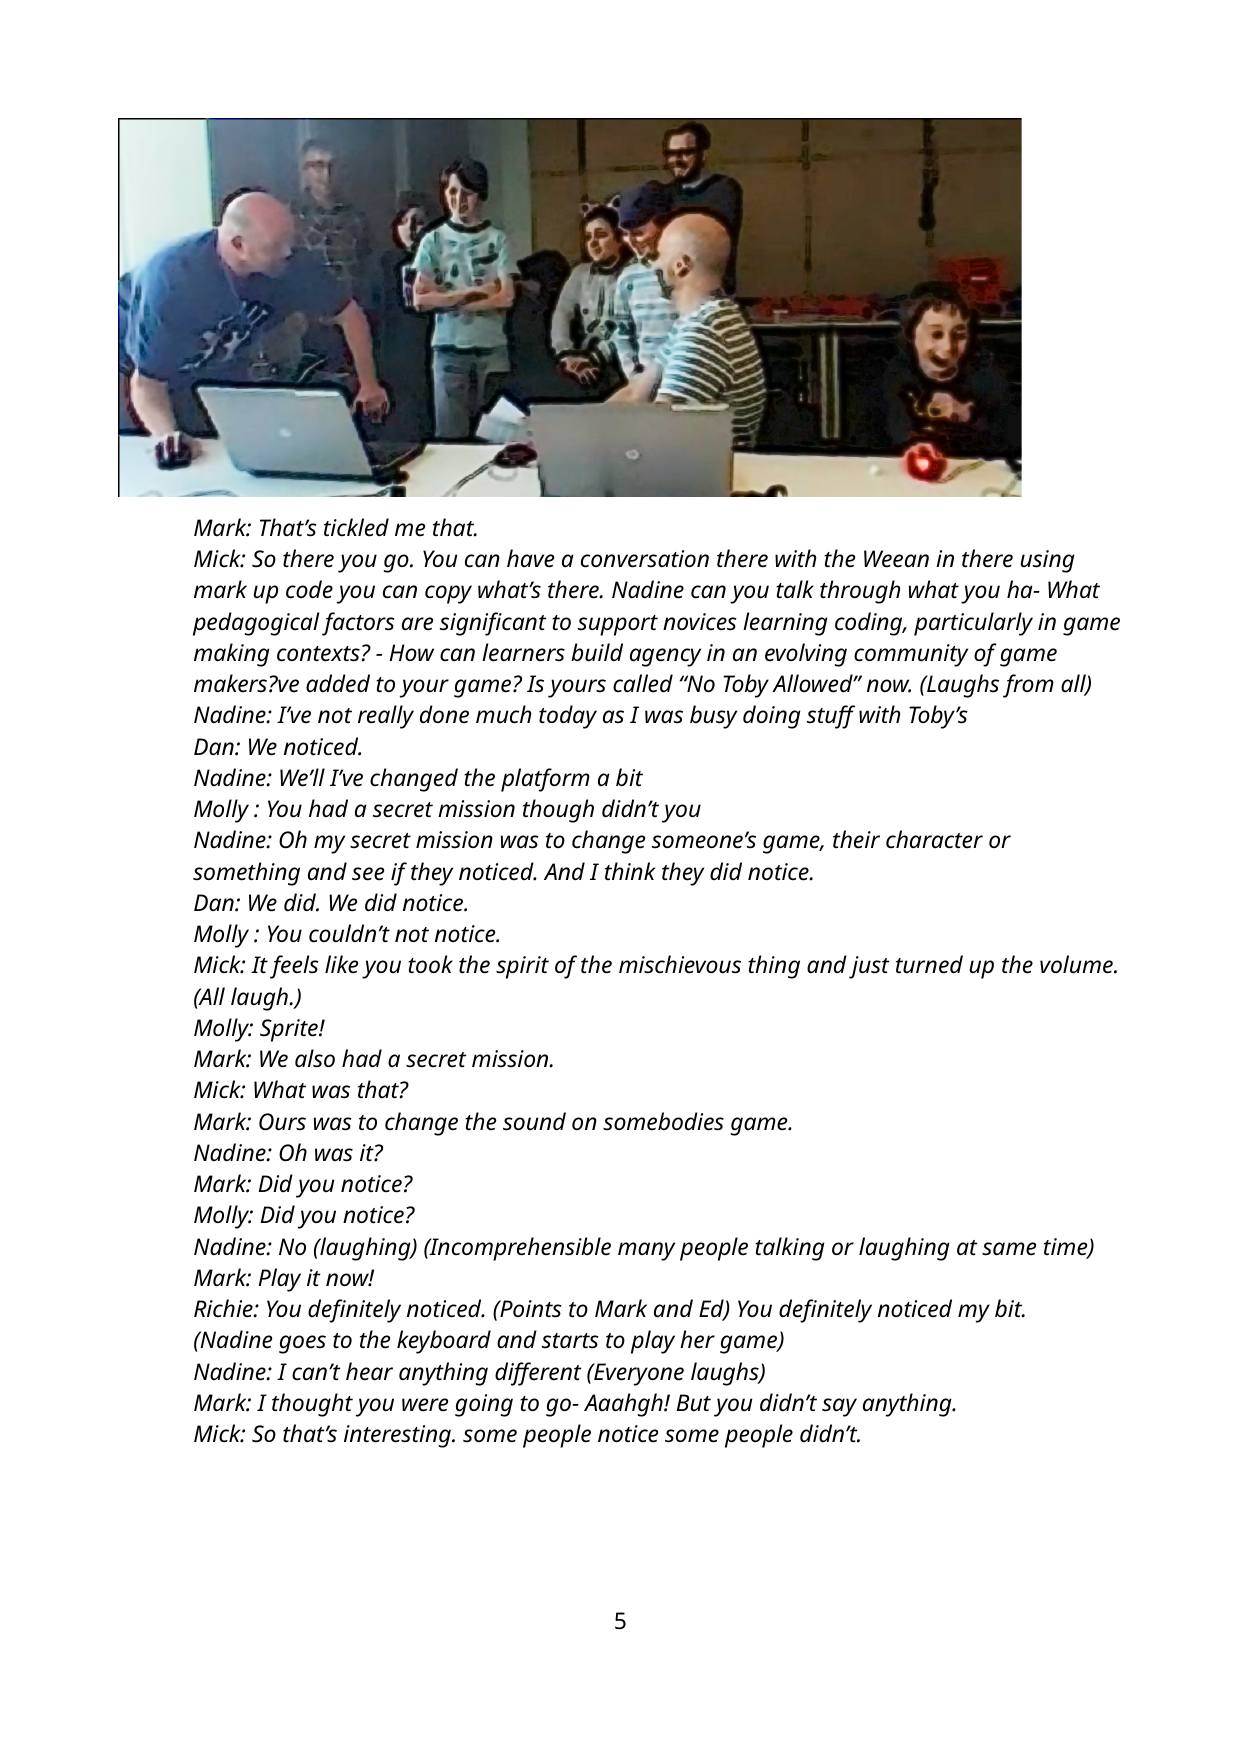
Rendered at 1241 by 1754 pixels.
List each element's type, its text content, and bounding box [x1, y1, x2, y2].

text Dan: We did. We did notice. [193, 887, 1122, 918]
text Nadine: We’ll I’ve changed the platform a bit [193, 762, 1122, 793]
text Nadine: Oh my secret mission was to change someone’s game, their character or something and see if they noticed. And I think they did notice. [193, 824, 1122, 887]
text Richie: You definitely noticed. (Points to Mark and Ed) You definitely noticed my bit. [193, 1293, 1122, 1324]
text Nadine: Oh was it? [193, 1137, 1122, 1168]
text Mark: That’s tickled me that. [193, 512, 1122, 543]
text Molly : You couldn’t not notice. [193, 918, 1122, 949]
text Mick: What was that? [193, 1074, 1122, 1106]
text Mick: So that’s interesting. some people notice some people didn’t. [193, 1418, 1122, 1449]
text Molly: Sprite! [193, 1012, 1122, 1043]
text Mark: I thought you were going to go- Aaahgh! But you didn’t say anything. [193, 1387, 1122, 1418]
picture [118, 118, 1022, 497]
text Mark: Play it now! [193, 1262, 1122, 1293]
text Mick: So there you go. You can have a conversation there with the Weean in there using mark up code you can copy what’s there. Nadine can you talk through what you ha- What pedagogical factors are significant to support novices learning coding, particularly in game making contexts? - How can learners build agency in an evolving community of game makers?ve added to your game? Is yours called “No Toby Allowed” now. (Laughs from all) [193, 543, 1122, 699]
text Mark: Ours was to change the sound on somebodies game. [193, 1106, 1122, 1137]
text Nadine: I can’t hear anything different (Everyone laughs) [193, 1356, 1122, 1387]
text Mick: It feels like you took the spirit of the mischievous thing and just turned up the volume. (All laugh.) [193, 949, 1122, 1012]
text (Nadine goes to the keyboard and starts to play her game) [193, 1324, 1122, 1356]
text Dan: We noticed. [193, 731, 1122, 762]
text Nadine: I’ve not really done much today as I was busy doing stuff with Toby’s [193, 699, 1122, 731]
text Molly: Did you notice? [193, 1199, 1122, 1231]
text Mark: We also had a secret mission. [193, 1043, 1122, 1074]
text Mark: Did you notice? [193, 1168, 1122, 1199]
text Molly : You had a secret mission though didn’t you [193, 793, 1122, 824]
text Nadine: No (laughing) (Incomprehensible many people talking or laughing at same time) [193, 1231, 1122, 1262]
